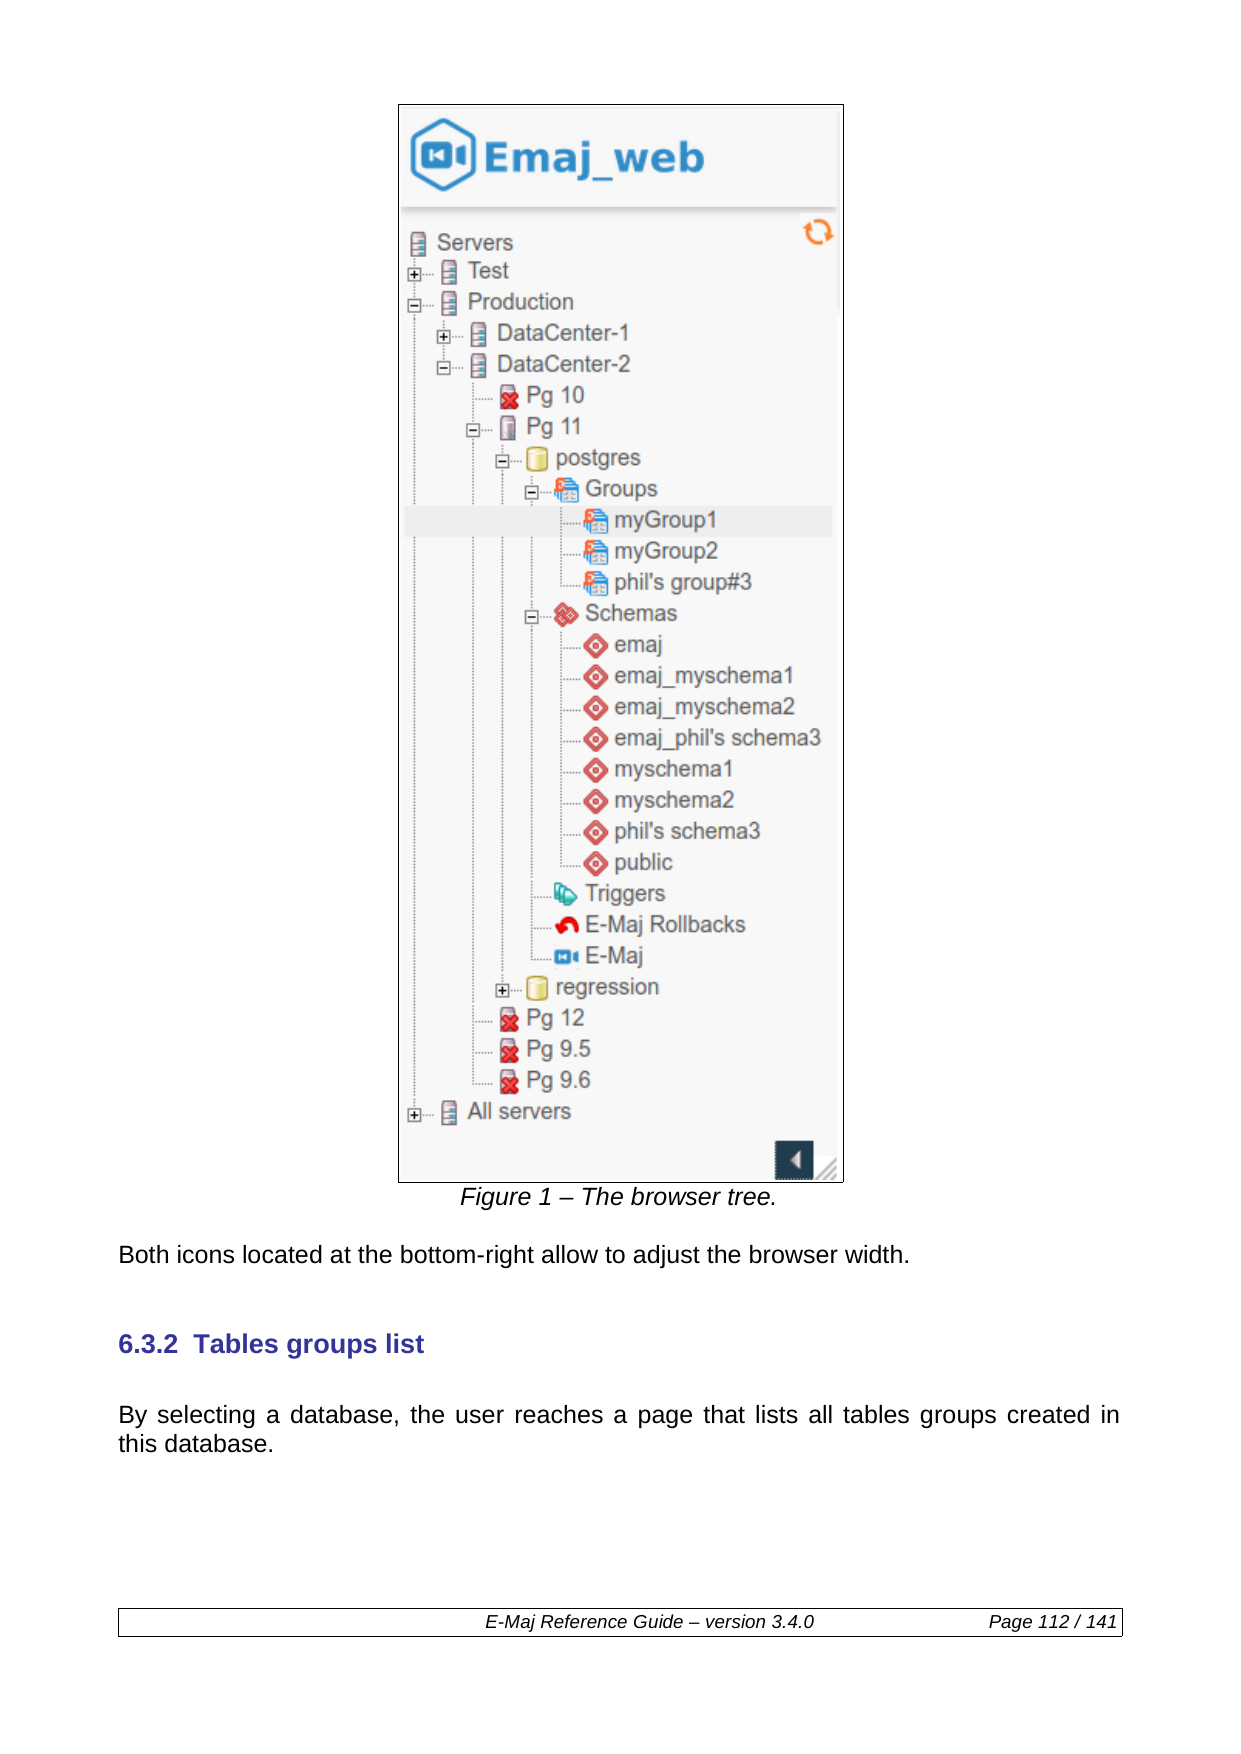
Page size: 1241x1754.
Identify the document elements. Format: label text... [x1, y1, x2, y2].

subtitle Tables groups list [118, 1327, 1122, 1358]
text Figure 1 – The browser tree. [118, 997, 1122, 1211]
picture [400, 107, 840, 1180]
text By selecting a database, the user reaches a page that lists all tables groups created in this database. [118, 1400, 1122, 1458]
text Both icons located at the bottom-right allow to adjust the browser width. [118, 1240, 1122, 1269]
